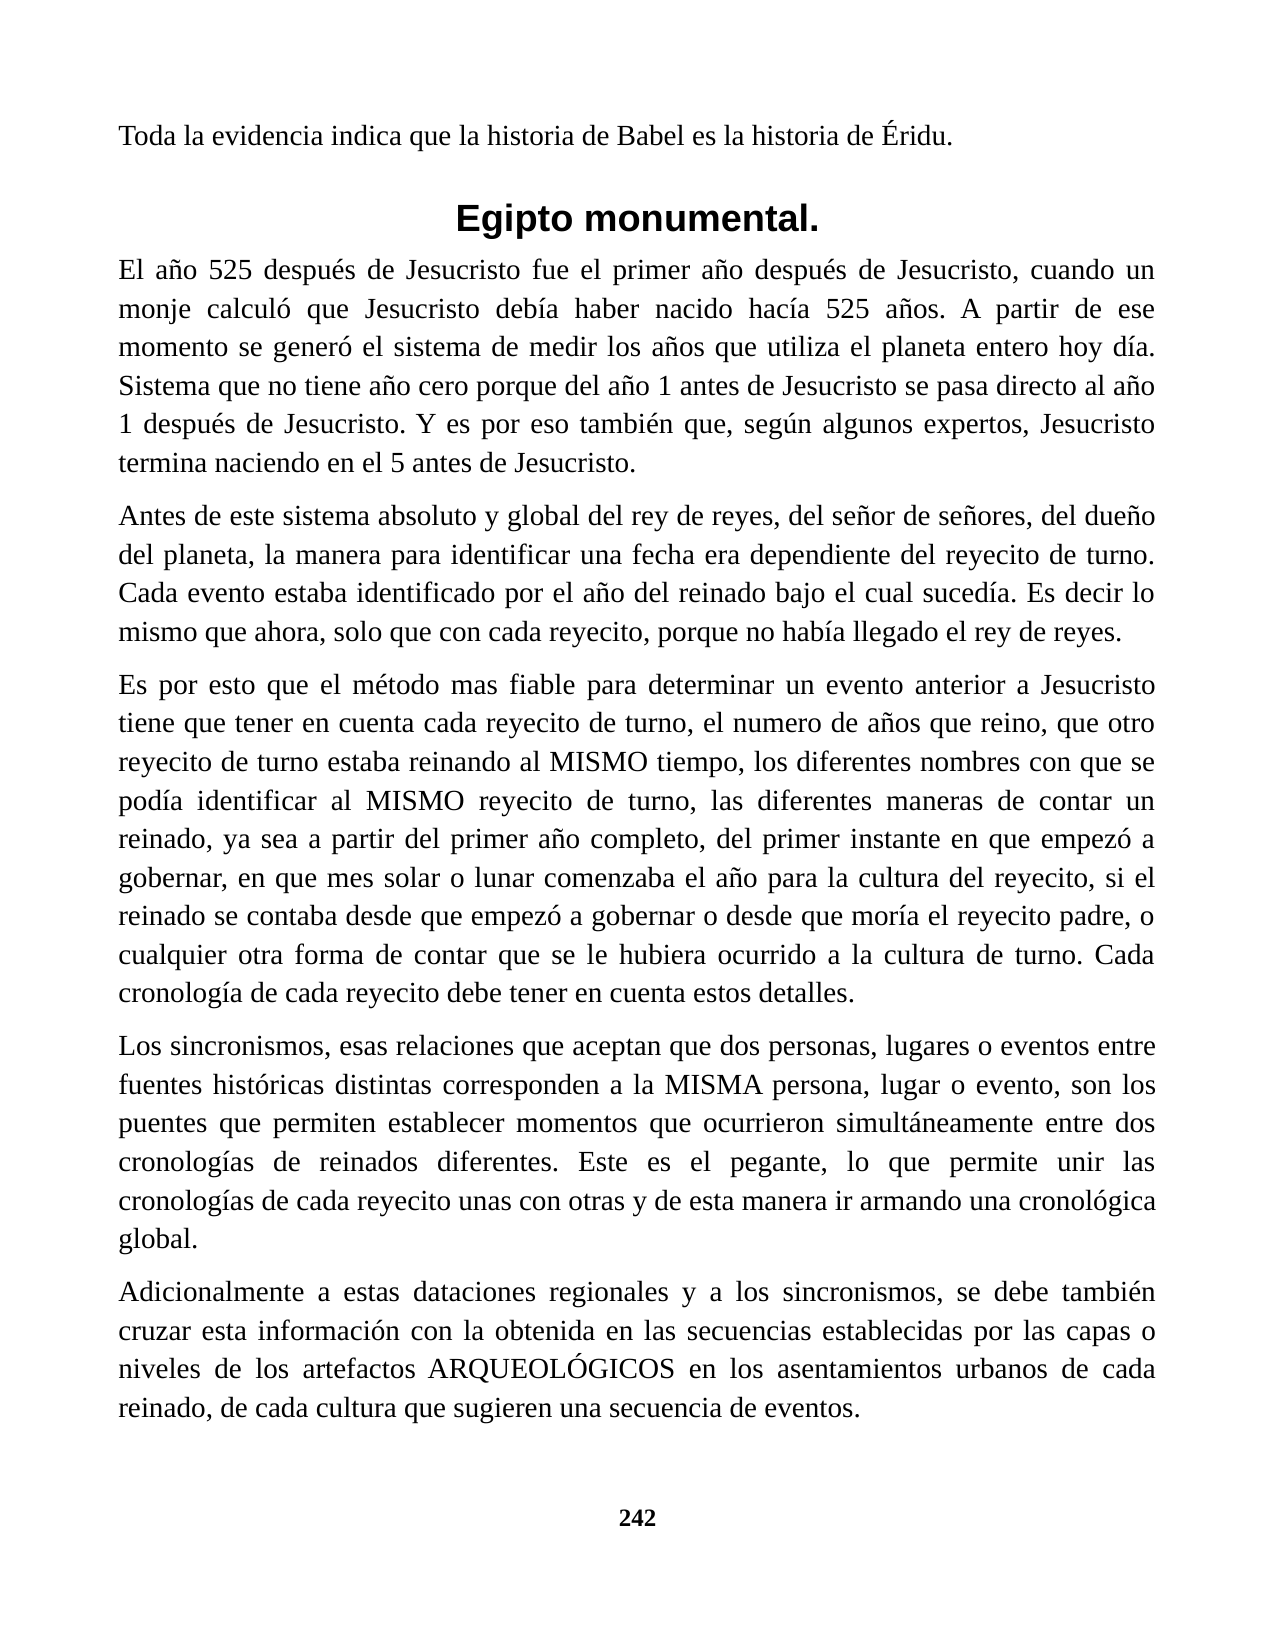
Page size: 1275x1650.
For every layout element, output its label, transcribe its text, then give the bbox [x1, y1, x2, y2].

text Antes de este sistema absoluto y global del rey de reyes, del señor de señores, del dueño del planeta, la manera para identificar una fecha era dependiente del reyecito de turno. Cada evento estaba identificado por el año del reinado bajo el cual sucedía. Es decir lo mismo que ahora, solo que con cada reyecito, porque no había llegado el rey de reyes. [118, 498, 1157, 647]
text Toda la evidencia indica que la historia de Babel es la historia de Éridu. [118, 118, 1157, 152]
text Es por esto que el método mas fiable para determinar un evento anterior a Jesucristo tiene que tener en cuenta cada reyecito de turno, el numero de años que reino, que otro reyecito de turno estaba reinando al MISMO tiempo, los diferentes nombres con que se podía identificar al MISMO reyecito de turno, las diferentes maneras de contar un reinado, ya sea a partir del primer año completo, del primer instante en que empezó a gobernar, en que mes solar o lunar comenzaba el año para la cultura del reyecito, si el reinado se contaba desde que empezó a gobernar o desde que moría el reyecito padre, o cualquier otra forma de contar que se le hubiera ocurrido a la cultura de turno. Cada cronología de cada reyecito debe tener en cuenta estos detalles. [118, 667, 1157, 1009]
text Los sincronismos, esas relaciones que aceptan que dos personas, lugares o eventos entre fuentes históricas distintas corresponden a la MISMA persona, lugar o evento, son los puentes que permiten establecer momentos que ocurrieron simultáneamente entre dos cronologías de reinados diferentes. Este es el pegante, lo que permite unir las cronologías de cada reyecito unas con otras y de esta manera ir armando una cronológica global. [118, 1028, 1157, 1255]
subtitle Egipto monumental. [118, 196, 1157, 240]
text Adicionalmente a estas dataciones regionales y a los sincronismos, se debe también cruzar esta información con la obtenida en las secuencias establecidas por las capas o niveles de los artefactos ARQUEOLÓGICOS en los asentamientos urbanos de cada reinado, de cada cultura que sugieren una secuencia de eventos. [118, 1274, 1157, 1423]
text El año 525 después de Jesucristo fue el primer año después de Jesucristo, cuando un monje calculó que Jesucristo debía haber nacido hacía 525 años. A partir de ese momento se generó el sistema de medir los años que utiliza el planeta entero hoy día. Sistema que no tiene año cero porque del año 1 antes de Jesucristo se pasa directo al año 1 después de Jesucristo. Y es por eso también que, según algunos expertos, Jesucristo termina naciendo en el 5 antes de Jesucristo. [118, 252, 1157, 479]
